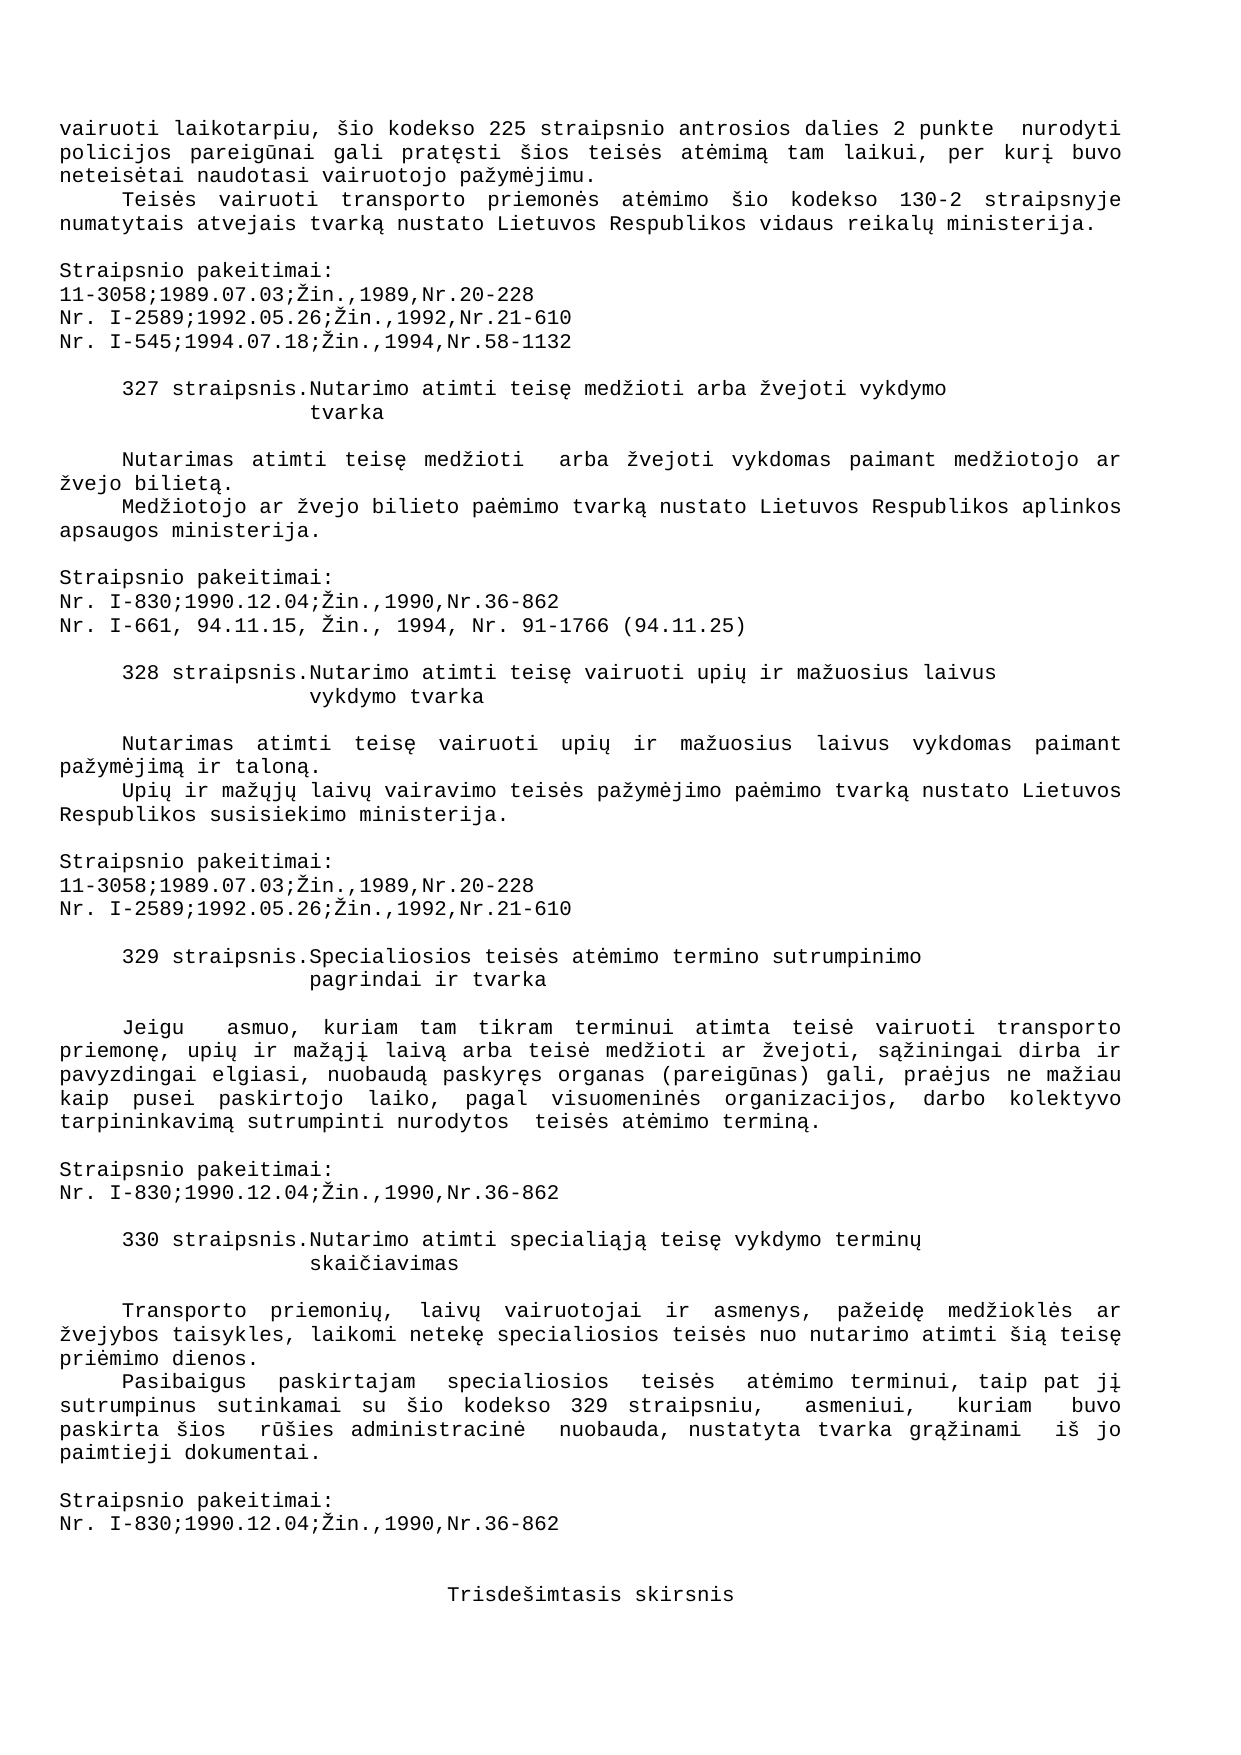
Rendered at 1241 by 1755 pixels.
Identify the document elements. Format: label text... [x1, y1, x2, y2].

text tvarka [59, 402, 1122, 426]
text Straipsnio pakeitimai: [59, 567, 1122, 591]
text 329 straipsnis.Specialiosios teisės atėmimo termino sutrumpinimo [59, 946, 1122, 969]
text 327 straipsnis.Nutarimo atimti teisę medžioti arba žvejoti vykdymo [59, 378, 1122, 402]
text Nr. I-2589;1992.05.26;Žin.,1992,Nr.21-610 [59, 307, 1122, 331]
text Transporto priemonių, laivų vairuotojai ir asmenys, pažeidę medžioklės ar žvejybos taisykles, laikomi netekę specialiosios teisės nuo nutarimo atimti šią teisę priėmimo dienos. [59, 1300, 1122, 1371]
text 328 straipsnis.Nutarimo atimti teisę vairuoti upių ir mažuosius laivus [59, 662, 1122, 686]
text Jeigu asmuo, kuriam tam tikram terminui atimta teisė vairuoti transporto priemonę, upių ir mažąjį laivą arba teisė medžioti ar žvejoti, sąžiningai dirba ir pavyzdingai elgiasi, nuobaudą paskyręs organas (pareigūnas) gali, praėjus ne mažiau kaip pusei paskirtojo laiko, pagal visuomeninės organizacijos, darbo kolektyvo tarpininkavimą sutrumpinti nurodytos teisės atėmimo terminą. [59, 1017, 1122, 1135]
text Nutarimas atimti teisę vairuoti upių ir mažuosius laivus vykdomas paimant pažymėjimą ir taloną. [59, 733, 1122, 780]
text Upių ir mažųjų laivų vairavimo teisės pažymėjimo paėmimo tvarką nustato Lietuvos Respublikos susisiekimo ministerija. [59, 780, 1122, 827]
text pagrindai ir tvarka [59, 969, 1122, 993]
text skaičiavimas [59, 1253, 1122, 1277]
text Nr. I-830;1990.12.04;Žin.,1990,Nr.36-862 [59, 1513, 1122, 1537]
text Pasibaigus paskirtajam specialiosios teisės atėmimo terminui, taip pat jį sutrumpinus sutinkamai su šio kodekso 329 straipsniu, asmeniui, kuriam buvo paskirta šios rūšies administracinė nuobauda, nustatyta tvarka grąžinami iš jo paimtieji dokumentai. [59, 1371, 1122, 1466]
text vykdymo tvarka [59, 686, 1122, 709]
text Straipsnio pakeitimai: [59, 1158, 1122, 1182]
text Straipsnio pakeitimai: [59, 851, 1122, 875]
text vairuoti laikotarpiu, šio kodekso 225 straipsnio antrosios dalies 2 punkte nurodyti policijos pareigūnai gali pratęsti šios teisės atėmimą tam laikui, per kurį buvo neteisėtai naudotasi vairuotojo pažymėjimu. [59, 118, 1122, 189]
text 11-3058;1989.07.03;Žin.,1989,Nr.20-228 [59, 875, 1122, 898]
text Trisdešimtasis skirsnis [59, 1584, 1122, 1608]
text Nr. I-830;1990.12.04;Žin.,1990,Nr.36-862 [59, 591, 1122, 615]
text Teisės vairuoti transporto priemonės atėmimo šio kodekso 130-2 straipsnyje numatytais atvejais tvarką nustato Lietuvos Respublikos vidaus reikalų ministerija. [59, 189, 1122, 236]
text Nr. I-545;1994.07.18;Žin.,1994,Nr.58-1132 [59, 331, 1122, 354]
text Straipsnio pakeitimai: [59, 1489, 1122, 1513]
text Nutarimas atimti teisę medžioti arba žvejoti vykdomas paimant medžiotojo ar žvejo bilietą. [59, 449, 1122, 496]
text Nr. I-661, 94.11.15, Žin., 1994, Nr. 91-1766 (94.11.25) [59, 615, 1122, 638]
text Nr. I-2589;1992.05.26;Žin.,1992,Nr.21-610 [59, 898, 1122, 922]
text 330 straipsnis.Nutarimo atimti specialiąją teisę vykdymo terminų [59, 1229, 1122, 1253]
text Medžiotojo ar žvejo bilieto paėmimo tvarką nustato Lietuvos Respublikos aplinkos apsaugos ministerija. [59, 496, 1122, 544]
text 11-3058;1989.07.03;Žin.,1989,Nr.20-228 [59, 284, 1122, 307]
text Straipsnio pakeitimai: [59, 260, 1122, 284]
text Nr. I-830;1990.12.04;Žin.,1990,Nr.36-862 [59, 1182, 1122, 1206]
